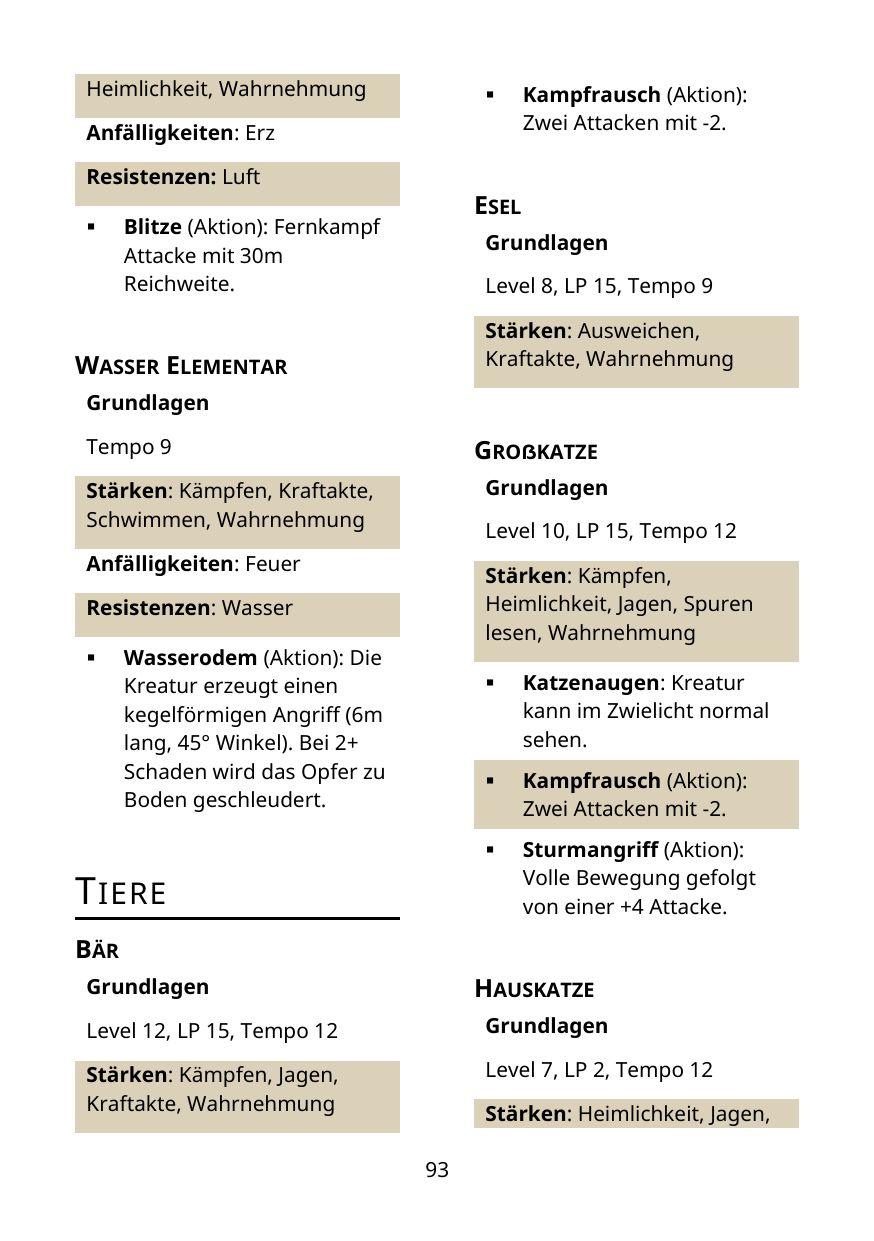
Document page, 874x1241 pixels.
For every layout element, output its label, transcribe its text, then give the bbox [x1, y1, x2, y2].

table_cell Heimlichkeit, Wahrnehmung [75, 74, 400, 118]
table_cell Anfälligkeiten: Feuer [75, 549, 400, 593]
table_header Grundlagen Level 12, LP 15, Tempo 12 [75, 973, 400, 1061]
table_header Grundlagen Level 7, LP 2, Tempo 12 [474, 1011, 799, 1099]
subtitle Tiere [75, 864, 400, 917]
subtitle Wasser Elementar [75, 348, 400, 382]
table_header Grundlagen Level 8, LP 15, Tempo 9 [474, 228, 799, 316]
subtitle Bär [75, 932, 400, 966]
table_cell Resistenzen: Luft [75, 162, 400, 206]
table_cell Stärken: Ausweichen, Kraftakte, Wahrnehmung [474, 316, 799, 388]
table_cell Stärken: Kämpfen, Kraftakte, Schwimmen, Wahrnehmung [75, 476, 400, 549]
table_cell Katzenaugen: Kreatur kann im Zwielicht normal sehen. [474, 662, 799, 759]
table_cell Resistenzen: Wasser [75, 593, 400, 637]
table_cell Kampfrausch (Aktion): Zwei Attacken mit -2. [474, 74, 799, 143]
table_cell Wasserodem (Aktion): Die Kreatur erzeugt einen kegelförmigen Angriff (6m lang, 45° Winkel). Bei 2+ Schaden wird das Opfer zu Boden geschleudert. [75, 637, 400, 820]
table_cell Stärken: Kämpfen, Jagen, Kraftakte, Wahrnehmung [75, 1061, 400, 1133]
table_cell Blitze (Aktion): Fernkampf Attacke mit 30m Reichweite. [75, 206, 400, 304]
subtitle Hauskatze [474, 971, 799, 1005]
table_cell Stärken: Heimlichkeit, Jagen, [474, 1099, 799, 1128]
table_cell Kampfrausch (Aktion): Zwei Attacken mit -2. [474, 760, 799, 829]
subtitle Esel [474, 187, 799, 221]
table_cell Anfälligkeiten: Erz [75, 118, 400, 162]
table_cell Stärken: Kämpfen, Heimlichkeit, Jagen, Spuren lesen, Wahrnehmung [474, 561, 799, 662]
subtitle Großkatze [474, 432, 799, 466]
table_cell Sturmangriff (Aktion): Volle Bewegung gefolgt von einer +4 Attacke. [474, 829, 799, 927]
table_header Grundlagen Level 10, LP 15, Tempo 12 [474, 473, 799, 561]
table_header Grundlagen Tempo 9 [75, 388, 400, 476]
